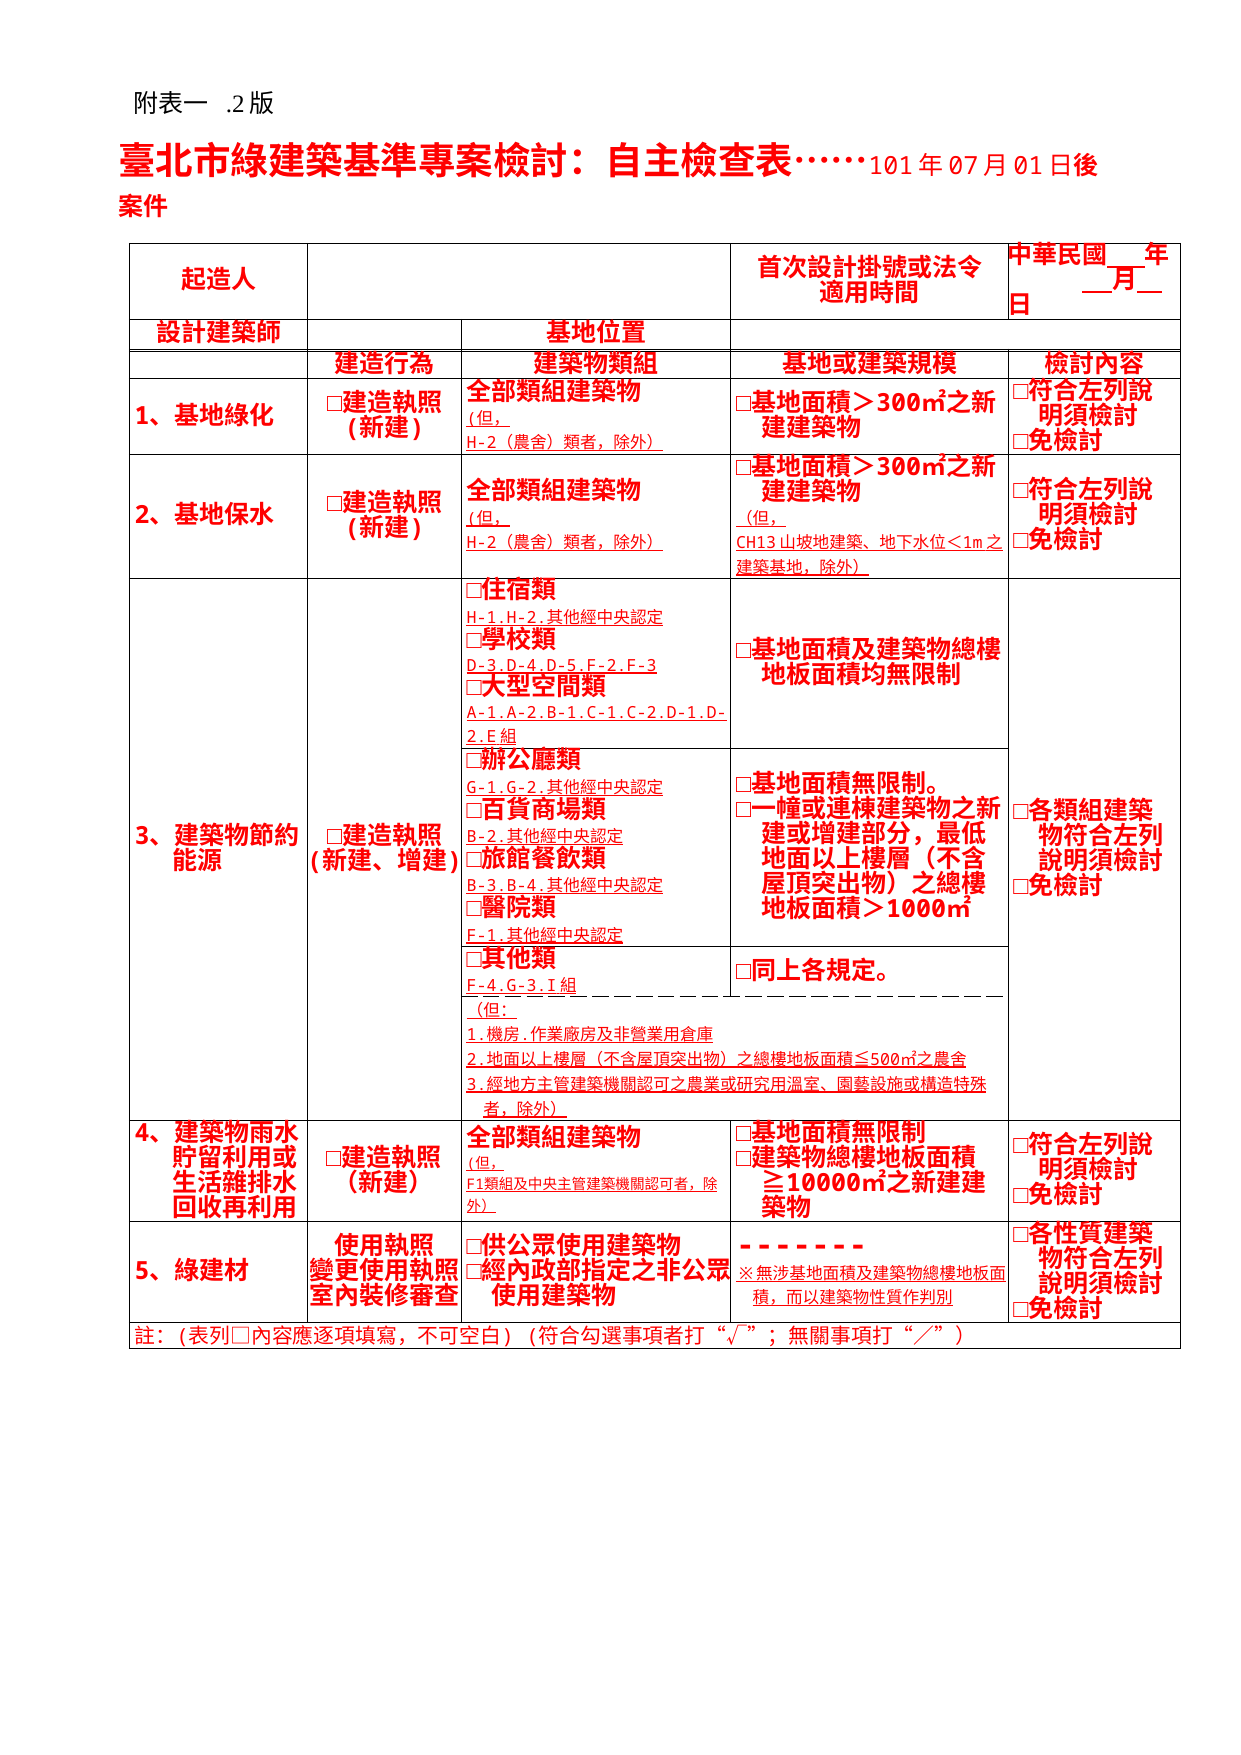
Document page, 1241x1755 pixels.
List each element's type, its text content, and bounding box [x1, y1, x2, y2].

table_cell □建造執照 (新建、增建) [308, 579, 461, 1120]
table_cell 註：(表列□內容應逐項填寫，不可空白) (符合勾選事項者打“√”；無關事項打“／”） [130, 1323, 1180, 1348]
table_cell 3、建築物節約能源 [130, 579, 307, 1120]
table_cell 全部類組建築物 (但， F1類組及中央主管建築機關認可者，除外） [462, 1121, 730, 1221]
table_cell 4、建築物雨水貯留利用或生活雜排水回收再利用 [130, 1121, 307, 1221]
table_cell □各性質建築物符合左列說明須檢討 □免檢討 [1009, 1222, 1180, 1322]
text [125, 74, 391, 124]
table_header 中華民國 年 月 日 [1009, 244, 1180, 319]
table_cell □建造執照 (新建) [308, 379, 461, 454]
text 臺北市綠建築基準專案檢討：自主檢查表……101年07月01日後案件 [118, 141, 1122, 224]
table_cell （但： 1.機房.作業廠房及非營業用倉庫 2.地面以上樓層（不含屋頂突出物）之總樓地板面積≦500㎡之農舍 3.經地方主管建築機關認可之農業或研究用溫室、園藝設施或構造特殊者，除外） [462, 996, 1008, 1120]
table_cell □基地面積及建築物總樓地板面積均無限制 [731, 579, 1008, 748]
table_cell □符合左列說明須檢討 □免檢討 [1009, 1121, 1180, 1221]
table_cell □住宿類 H-1.H-2.其他經中央認定 □學校類 D-3.D-4.D-5.F-2.F-3 □大型空間類 A-1.A-2.B-1.C-1.C-2.D-1.D-2.E組 [462, 579, 730, 748]
table_cell 建築物類組 [462, 352, 730, 378]
table_cell □建造執照 (新建) [308, 455, 461, 578]
table_cell 2、基地保水 [130, 455, 307, 578]
table_cell 建造行為 [308, 352, 461, 378]
table_cell □辦公廳類 G-1.G-2.其他經中央認定 □百貨商場類 B-2.其他經中央認定 □旅館餐飲類 B-3.B-4.其他經中央認定 □醫院類 F-1.其他經中央認定 [462, 749, 730, 946]
table_cell □基地面積無限制。 □一幢或連棟建築物之新建或增建部分，最低地面以上樓層（不含屋頂突出物）之總樓地板面積＞1000㎡ [731, 749, 1008, 946]
table_cell ------- ※無涉基地面積及建築物總樓地板面積，而以建築物性質作判別 [731, 1222, 1008, 1322]
table_cell □基地面積無限制 □建築物總樓地板面積≧10000㎡之新建建築物 [731, 1121, 1008, 1221]
table_cell □供公眾使用建築物 □經內政部指定之非公眾使用建築物 [462, 1222, 730, 1322]
table_cell 全部類組建築物 (但， H-2（農舍）類者，除外） [462, 455, 730, 578]
table_cell [731, 320, 1180, 348]
text 附表一 .2版 [134, 83, 382, 115]
table_cell 檢討內容 [1009, 352, 1180, 378]
table_cell 全部類組建築物 (但， H-2（農舍）類者，除外） [462, 379, 730, 454]
table_cell □各類組建築物符合左列說明須檢討 □免檢討 [1009, 579, 1180, 1120]
table_header 起造人 [130, 244, 307, 319]
table_cell □建造執照 （新建） [308, 1121, 461, 1221]
table_cell [308, 320, 461, 348]
table_cell □基地面積＞300㎡之新建建築物 [731, 379, 1008, 454]
table_cell □符合左列說明須檢討 □免檢討 [1009, 379, 1180, 454]
table_cell □同上各規定。 [731, 947, 1008, 996]
table_cell 基地位置 [462, 320, 730, 348]
table_cell □符合左列說明須檢討 □免檢討 [1009, 455, 1180, 578]
table_cell 1、基地綠化 [130, 379, 307, 454]
table_cell □基地面積＞300㎡之新建建築物 （但， CH13山坡地建築、地下水位＜1m之建築基地，除外） [731, 455, 1008, 578]
table_cell □其他類 F-4.G-3.I組 [462, 947, 730, 996]
table_header [308, 244, 730, 319]
table_cell 5、綠建材 [130, 1222, 307, 1322]
table_cell 基地或建築規模 [731, 352, 1008, 378]
table_header 首次設計掛號或法令 適用時間 [731, 244, 1008, 319]
table_cell 設計建築師 [130, 320, 307, 348]
table_cell 使用執照 變更使用執照 室內裝修審查 [308, 1222, 461, 1322]
table_cell [130, 352, 307, 378]
